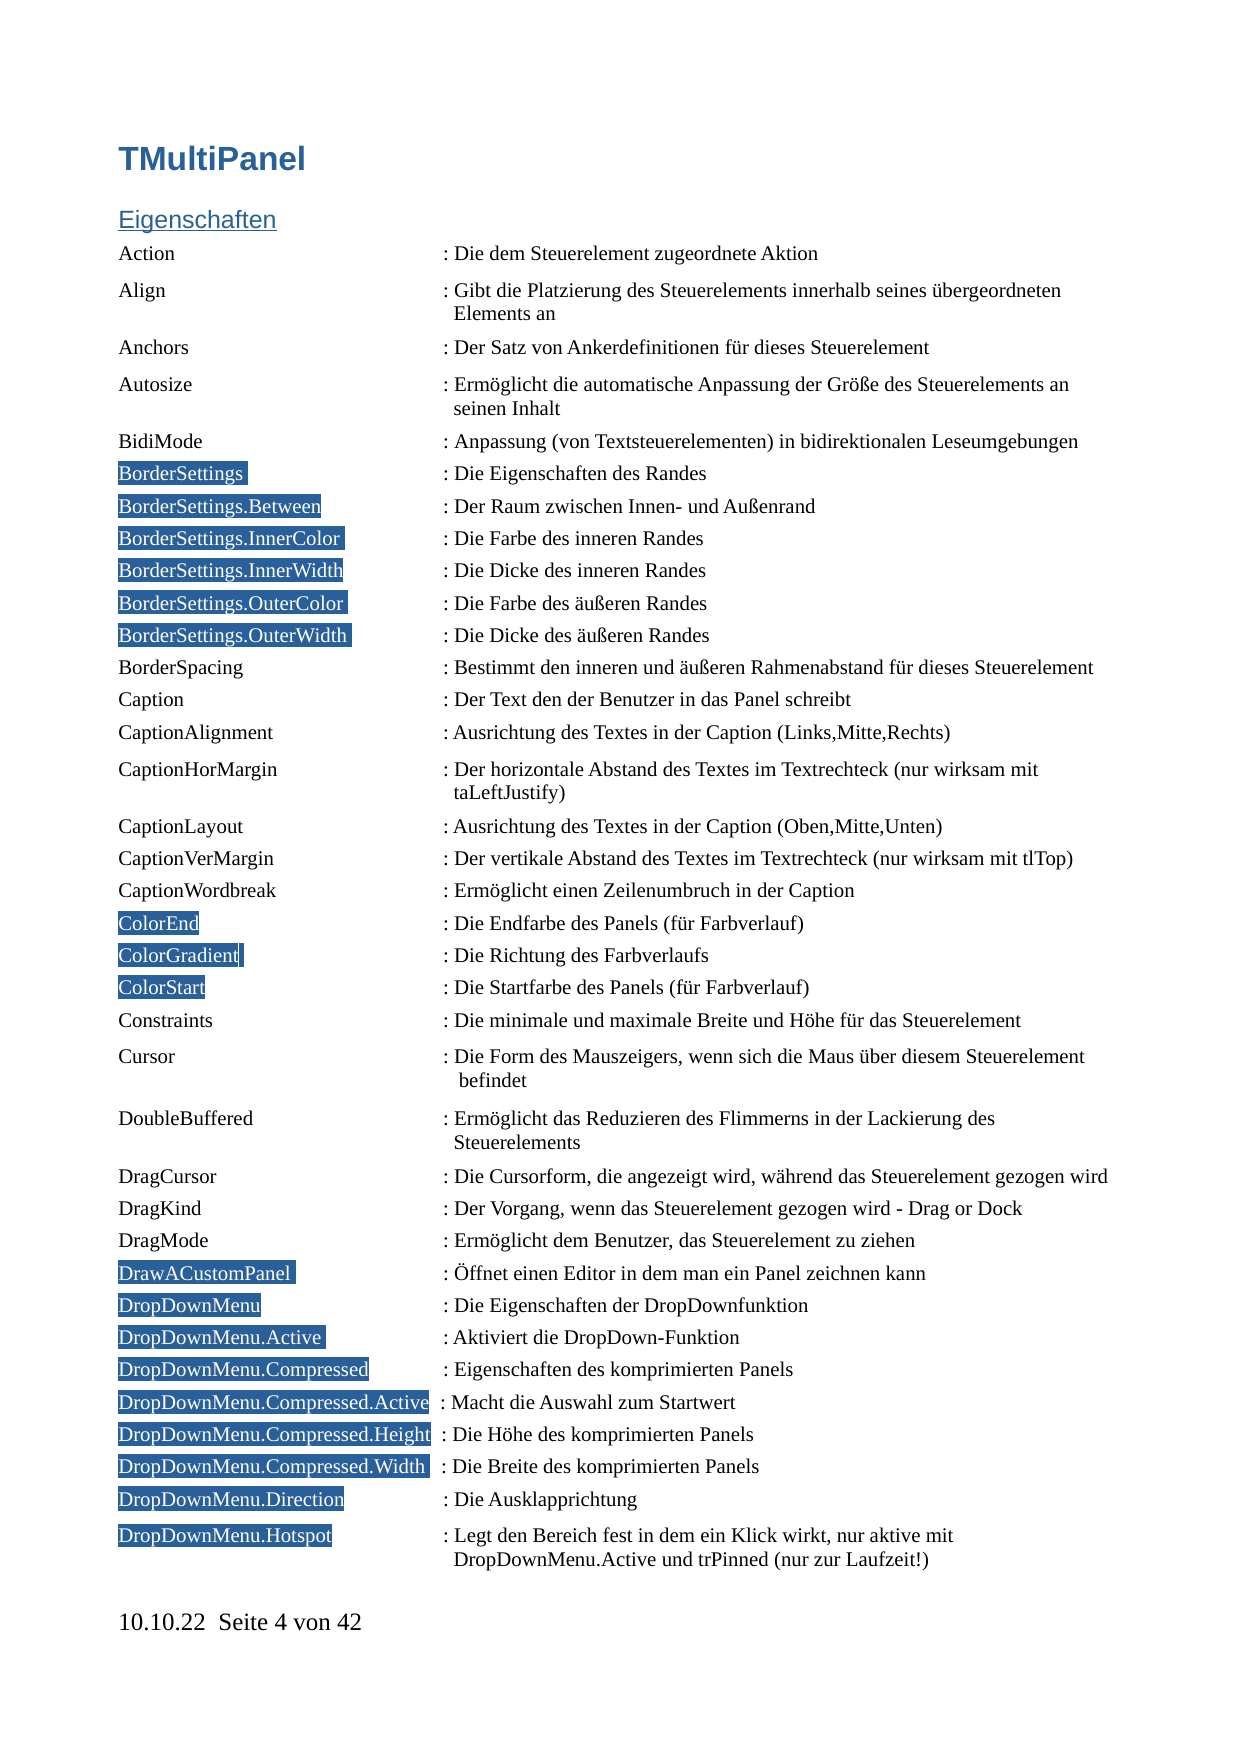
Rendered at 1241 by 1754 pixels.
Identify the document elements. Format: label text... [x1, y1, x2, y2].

text Constraints : Die minimale und maximale Breite und Höhe für das Steuerelement [118, 1013, 1122, 1031]
text DropDownMenu.Compressed.Height : Die Höhe des komprimierten Panels [118, 1427, 1122, 1445]
text DropDownMenu.Compressed.Width : Die Breite des komprimierten Panels [118, 1459, 1122, 1477]
text DropDownMenu.Compressed : Eigenschaften des komprimierten Panels [118, 1363, 1122, 1380]
text DragMode : Ermöglicht dem Benutzer, das Steuerelement zu ziehen [118, 1233, 1122, 1251]
subtitle Eigenschaften [118, 205, 1122, 233]
text DragKind : Der Vorgang, wenn das Steuerelement gezogen wird - Drag or Dock [118, 1201, 1122, 1219]
text DropDownMenu.Direction : Die Ausklapprichtung [118, 1492, 1122, 1509]
text CaptionHorMargin : Der horizontale Abstand des Textes im Textrechteck (nur wirksam mit taLeftJustify) [118, 757, 1122, 804]
text DragCursor : Die Cursorform, die angezeigt wird, während das Steuerelement gezogen wird [118, 1169, 1122, 1187]
text BorderSettings.InnerWidth : Die Dicke des inneren Randes [118, 563, 1122, 581]
text ColorStart : Die Startfarbe des Panels (für Farbverlauf) [118, 981, 1122, 998]
text DoubleBuffered : Ermöglicht das Reduzieren des Flimmerns in der Lackierung des Steuerelements [118, 1107, 1122, 1154]
text CaptionAlignment : Ausrichtung des Textes in der Caption (Links,Mitte,Rechts) [118, 725, 1122, 743]
text BorderSettings.Between : Der Raum zwischen Innen- und Außenrand [118, 499, 1122, 517]
text BorderSettings.OuterColor : Die Farbe des äußeren Randes [118, 596, 1122, 613]
text ColorEnd : Die Endfarbe des Panels (für Farbverlauf) [118, 916, 1122, 934]
text DropDownMenu : Die Eigenschaften der DropDownfunktion [118, 1298, 1122, 1316]
text Align : Gibt die Platzierung des Steuerelements innerhalb seines übergeordneten Elements an [118, 278, 1122, 326]
text BorderSettings.OuterWidth : Die Dicke des äußeren Randes [118, 628, 1122, 646]
text DropDownMenu.Active : Aktiviert die DropDown-Funktion [118, 1330, 1122, 1348]
text DrawACustomPanel : Öffnet einen Editor in dem man ein Panel zeichnen kann [118, 1266, 1122, 1283]
text CaptionLayout : Ausrichtung des Textes in der Caption (Oben,Mitte,Unten) [118, 819, 1122, 837]
text Action : Die dem Steuerelement zugeordnete Aktion [118, 246, 1122, 264]
text BorderSettings.InnerColor : Die Farbe des inneren Randes [118, 531, 1122, 549]
text BorderSpacing : Bestimmt den inneren und äußeren Rahmenabstand für dieses Steuerelement [118, 660, 1122, 678]
text BorderSettings : Die Eigenschaften des Randes [118, 467, 1122, 484]
text Anchors : Der Satz von Ankerdefinitionen für dieses Steuerelement [118, 340, 1122, 358]
text CaptionWordbreak : Ermöglicht einen Zeilenumbruch in der Caption [118, 884, 1122, 901]
text Cursor : Die Form des Mauszeigers, wenn sich die Maus über diesem Steuerelement befindet [118, 1045, 1122, 1092]
text Autosize : Ermöglicht die automatische Anpassung der Größe des Steuerelements an seinen Inhalt [118, 372, 1122, 420]
subtitle TMultiPanel [118, 139, 1122, 178]
text BidiMode : Anpassung (von Textsteuerelementen) in bidirektionalen Leseumgebungen [118, 434, 1122, 452]
text DropDownMenu.Hotspot : Legt den Bereich fest in dem ein Klick wirkt, nur aktive mit DropDownMenu.Active und trPinned (nur zur Laufzeit!) [118, 1524, 1122, 1571]
text ColorGradient : Die Richtung des Farbverlaufs [118, 948, 1122, 966]
text Caption : Der Text den der Benutzer in das Panel schreibt [118, 693, 1122, 710]
text DropDownMenu.Compressed.Active : Macht die Auswahl zum Startwert [118, 1395, 1122, 1413]
text CaptionVerMargin : Der vertikale Abstand des Textes im Textrechteck (nur wirksam mit tlTop) [118, 851, 1122, 869]
